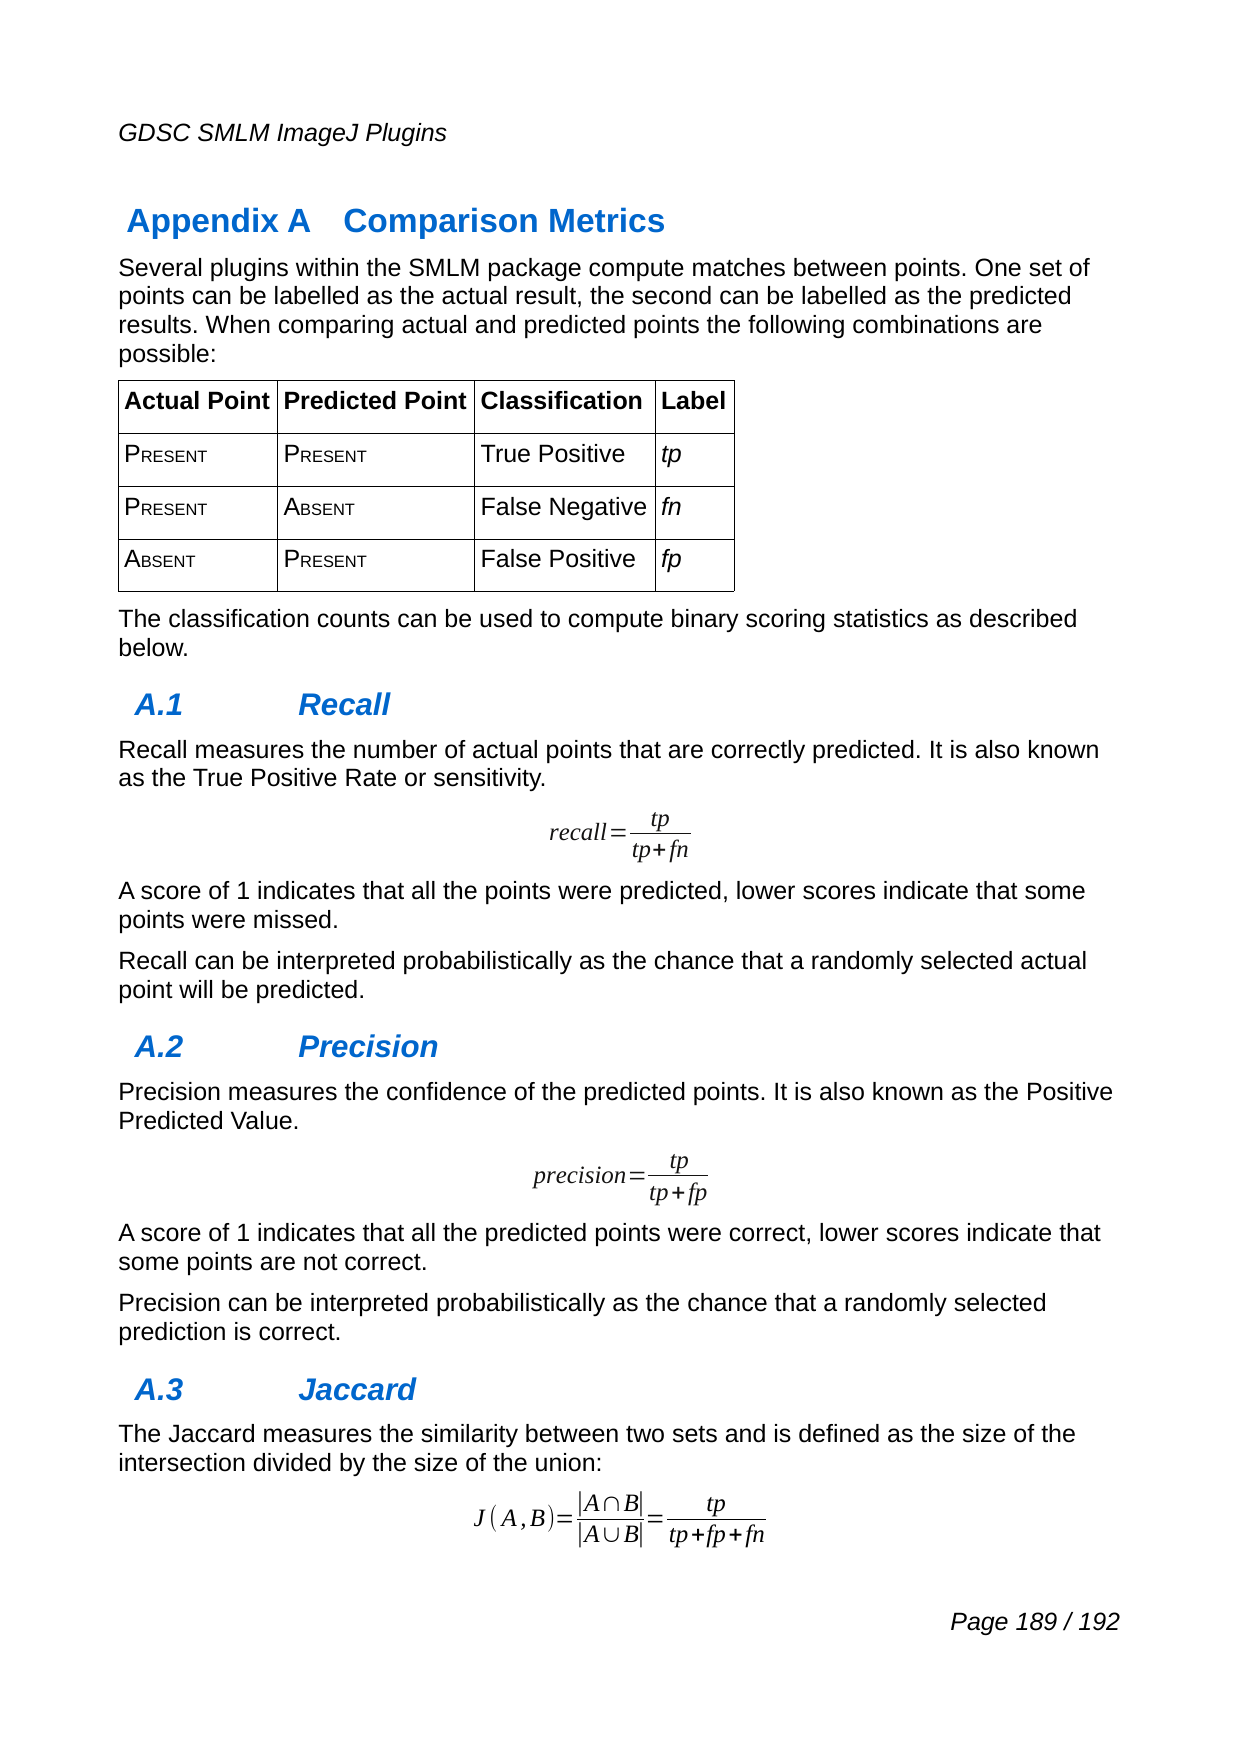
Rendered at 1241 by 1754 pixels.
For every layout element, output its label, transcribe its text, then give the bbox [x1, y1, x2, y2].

text Precision measures the confidence of the predicted points. It is also known as the Positive Predicted Value. [118, 1077, 1122, 1134]
table_cell True Positive [475, 434, 655, 486]
table_cell Present [278, 540, 474, 591]
table_cell Present [119, 434, 277, 486]
text A score of 1 indicates that all the points were predicted, lower scores indicate that some points were missed. [118, 876, 1122, 933]
subtitle Recall [118, 686, 1122, 722]
table_cell False Positive [475, 540, 655, 591]
text Precision can be interpreted probabilistically as the chance that a randomly selected prediction is correct. [118, 1288, 1122, 1346]
table_cell fn [656, 487, 734, 538]
subtitle Precision [118, 1028, 1122, 1064]
table_header Label [656, 381, 734, 433]
text The classification counts can be used to compute binary scoring statistics as described below. [118, 604, 1122, 661]
text A score of 1 indicates that all the predicted points were correct, lower scores indicate that some points are not correct. [118, 1218, 1122, 1276]
text Recall measures the number of actual points that are correctly predicted. It is also known as the True Positive Rate or sensitivity. [118, 735, 1122, 792]
table_header Classification [475, 381, 655, 433]
text Recall can be interpreted probabilistically as the chance that a randomly selected actual point will be predicted. [118, 946, 1122, 1003]
subtitle Jaccard [118, 1371, 1122, 1407]
table_header Actual Point [119, 381, 277, 433]
subtitle Comparison Metrics [118, 201, 1122, 240]
table_cell Absent [278, 487, 474, 538]
table_cell False Negative [475, 487, 655, 538]
table_cell Absent [119, 540, 277, 591]
table_cell fp [656, 540, 734, 591]
table_header Predicted Point [278, 381, 474, 433]
text Several plugins within the SMLM package compute matches between points. One set of points can be labelled as the actual result, the second can be labelled as the predicted results. When comparing actual and predicted points the following combinations are possible: [118, 252, 1122, 367]
text The Jaccard measures the similarity between two sets and is defined as the size of the intersection divided by the size of the union: [118, 1419, 1122, 1477]
table_cell Present [119, 487, 277, 538]
table_cell Present [278, 434, 474, 486]
table_cell tp [656, 434, 734, 486]
